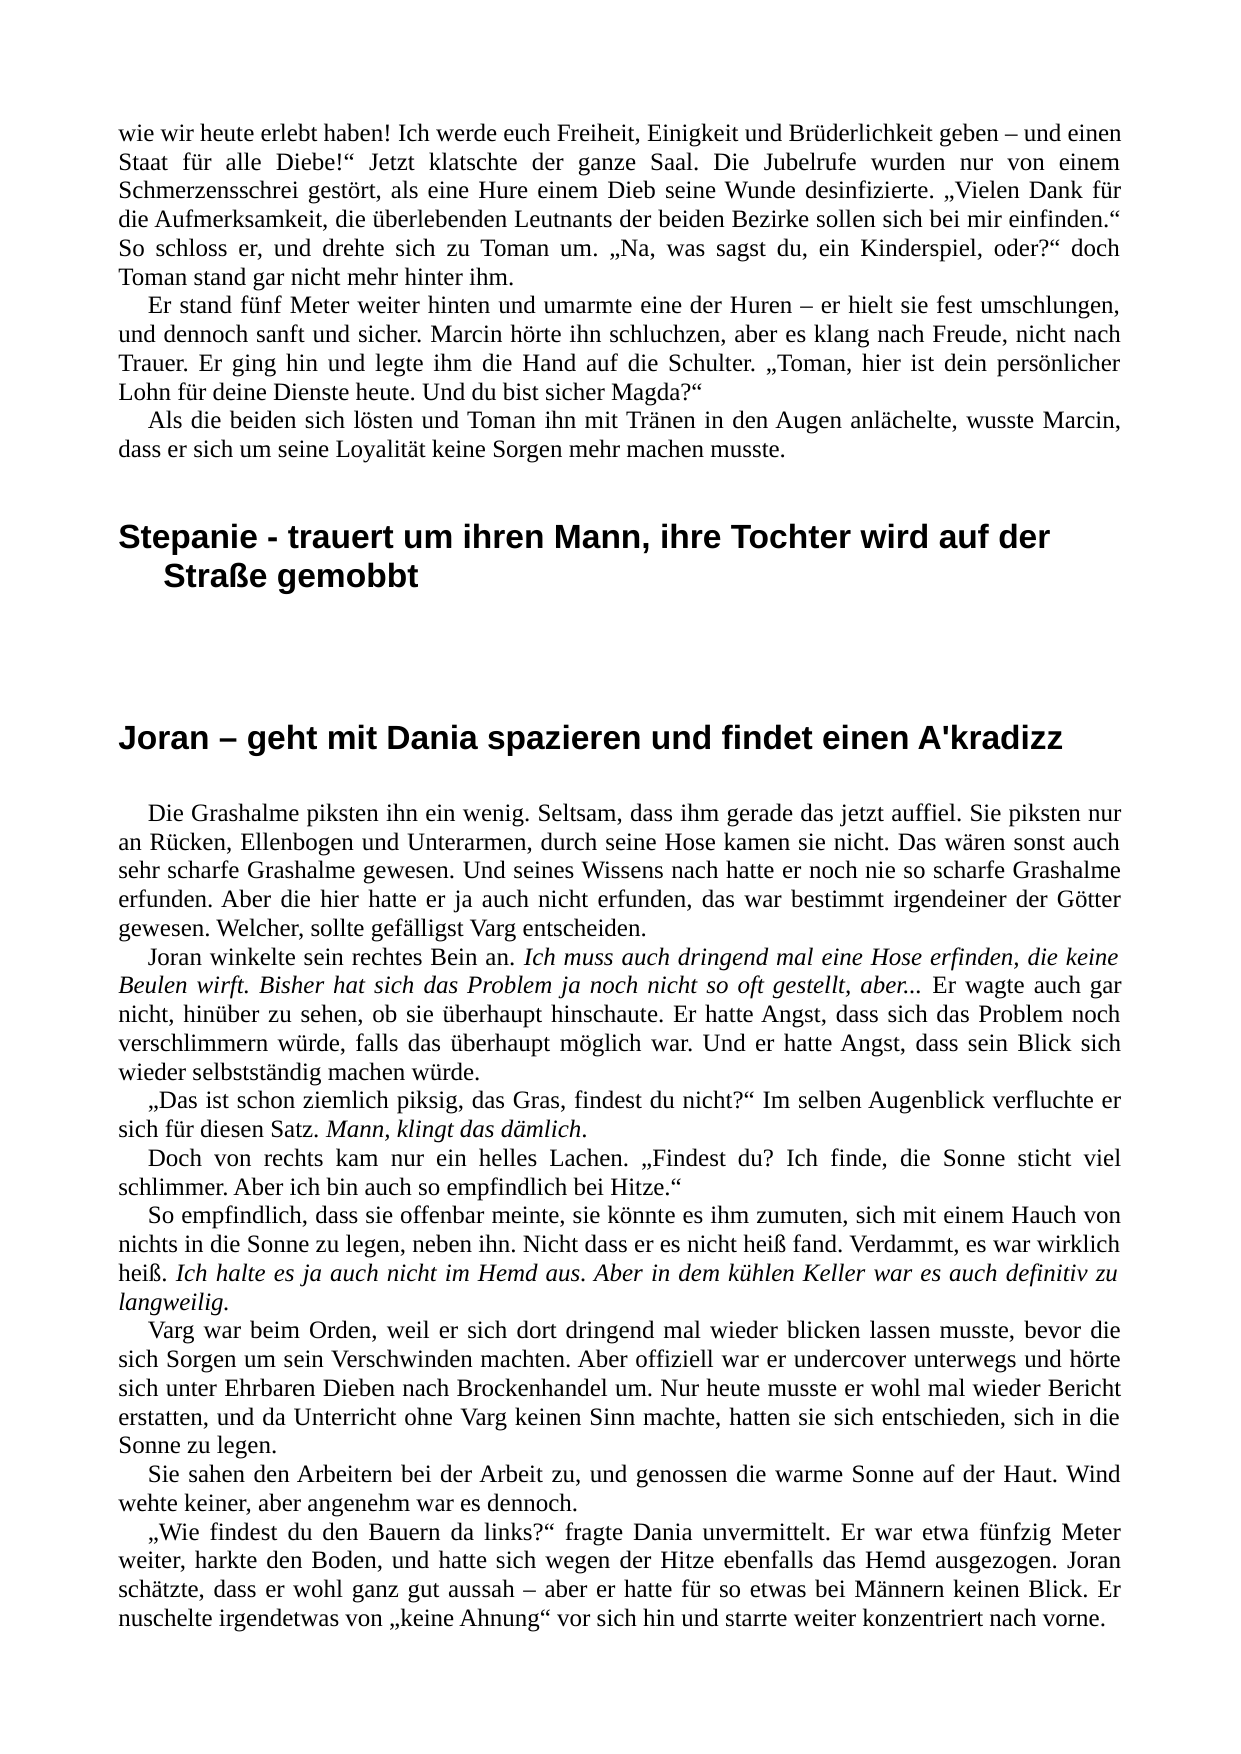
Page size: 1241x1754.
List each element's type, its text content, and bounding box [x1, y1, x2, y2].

text Sie sahen den Arbeitern bei der Arbeit zu, und genossen die warme Sonne auf der Haut. Wind wehte keiner, aber angenehm war es dennoch. [118, 1459, 1122, 1517]
text Er stand fünf Meter weiter hinten und umarmte eine der Huren – er hielt sie fest umschlungen, und dennoch sanft und sicher. Marcin hörte ihn schluchzen, aber es klang nach Freude, nicht nach Trauer. Er ging hin und legte ihm die Hand auf die Schulter. „Toman, hier ist dein persönlicher Lohn für deine Dienste heute. Und du bist sicher Magda?“ [118, 291, 1122, 406]
text Joran winkelte sein rechtes Bein an. Ich muss auch dringend mal eine Hose erfinden, die keine Beulen wirft. Bisher hat sich das Problem ja noch nicht so oft gestellt, aber... Er wagte auch gar nicht, hinüber zu sehen, ob sie überhaupt hinschaute. Er hatte Angst, dass sich das Problem noch verschlimmern würde, falls das überhaupt möglich war. Und er hatte Angst, dass sein Blick sich wieder selbstständig machen würde. [118, 942, 1122, 1085]
text Varg war beim Orden, weil er sich dort dringend mal wieder blicken lassen musste, bevor die sich Sorgen um sein Verschwinden machten. Aber offiziell war er undercover unterwegs und hörte sich unter Ehrbaren Dieben nach Brockenhandel um. Nur heute musste er wohl mal wieder Bericht erstatten, und da Unterricht ohne Varg keinen Sinn machte, hatten sie sich entschieden, sich in die Sonne zu legen. [118, 1315, 1122, 1459]
text Als die beiden sich lösten und Toman ihn mit Tränen in den Augen anlächelte, wusste Marcin, dass er sich um seine Loyalität keine Sorgen mehr machen musste. [118, 406, 1122, 463]
text „Wie findest du den Bauern da links?“ fragte Dania unvermittelt. Er war etwa fünfzig Meter weiter, harkte den Boden, und hatte sich wegen der Hitze ebenfalls das Hemd ausgezogen. Joran schätzte, dass er wohl ganz gut aussah – aber er hatte für so etwas bei Männern keinen Blick. Er nuschelte irgendetwas von „keine Ahnung“ vor sich hin und starrte weiter konzentriert nach vorne. [118, 1517, 1122, 1632]
subtitle Joran – geht mit Dania spazieren und findet einen A'kradizz [118, 718, 1122, 757]
text Die Grashalme piksten ihn ein wenig. Seltsam, dass ihm gerade das jetzt auffiel. Sie piksten nur an Rücken, Ellenbogen und Unterarmen, durch seine Hose kamen sie nicht. Das wären sonst auch sehr scharfe Grashalme gewesen. Und seines Wissens nach hatte er noch nie so scharfe Grashalme erfunden. Aber die hier hatte er ja auch nicht erfunden, das war bestimmt irgendeiner der Götter gewesen. Welcher, sollte gefälligst Varg entscheiden. [118, 798, 1122, 942]
text Doch von rechts kam nur ein helles Lachen. „Findest du? Ich finde, die Sonne sticht viel schlimmer. Aber ich bin auch so empfindlich bei Hitze.“ [118, 1143, 1122, 1200]
text „Das ist schon ziemlich piksig, das Gras, findest du nicht?“ Im selben Augenblick verfluchte er sich für diesen Satz. Mann, klingt das dämlich. [118, 1085, 1122, 1143]
text So empfindlich, dass sie offenbar meinte, sie könnte es ihm zumuten, sich mit einem Hauch von nichts in die Sonne zu legen, neben ihn. Nicht dass er es nicht heiß fand. Verdammt, es war wirklich heiß. Ich halte es ja auch nicht im Hemd aus. Aber in dem kühlen Keller war es auch definitiv zu langweilig. [118, 1200, 1122, 1315]
subtitle Stepanie - trauert um ihren Mann, ihre Tochter wird auf der Straße gemobbt [118, 517, 1122, 594]
text wie wir heute erlebt haben! Ich werde euch Freiheit, Einigkeit und Brüderlichkeit geben – und einen Staat für alle Diebe!“ Jetzt klatschte der ganze Saal. Die Jubelrufe wurden nur von einem Schmerzensschrei gestört, als eine Hure einem Dieb seine Wunde desinfizierte. „Vielen Dank für die Aufmerksamkeit, die überlebenden Leutnants der beiden Bezirke sollen sich bei mir einfinden.“ So schloss er, und drehte sich zu Toman um. „Na, was sagst du, ein Kinderspiel, oder?“ doch Toman stand gar nicht mehr hinter ihm. [118, 118, 1122, 291]
